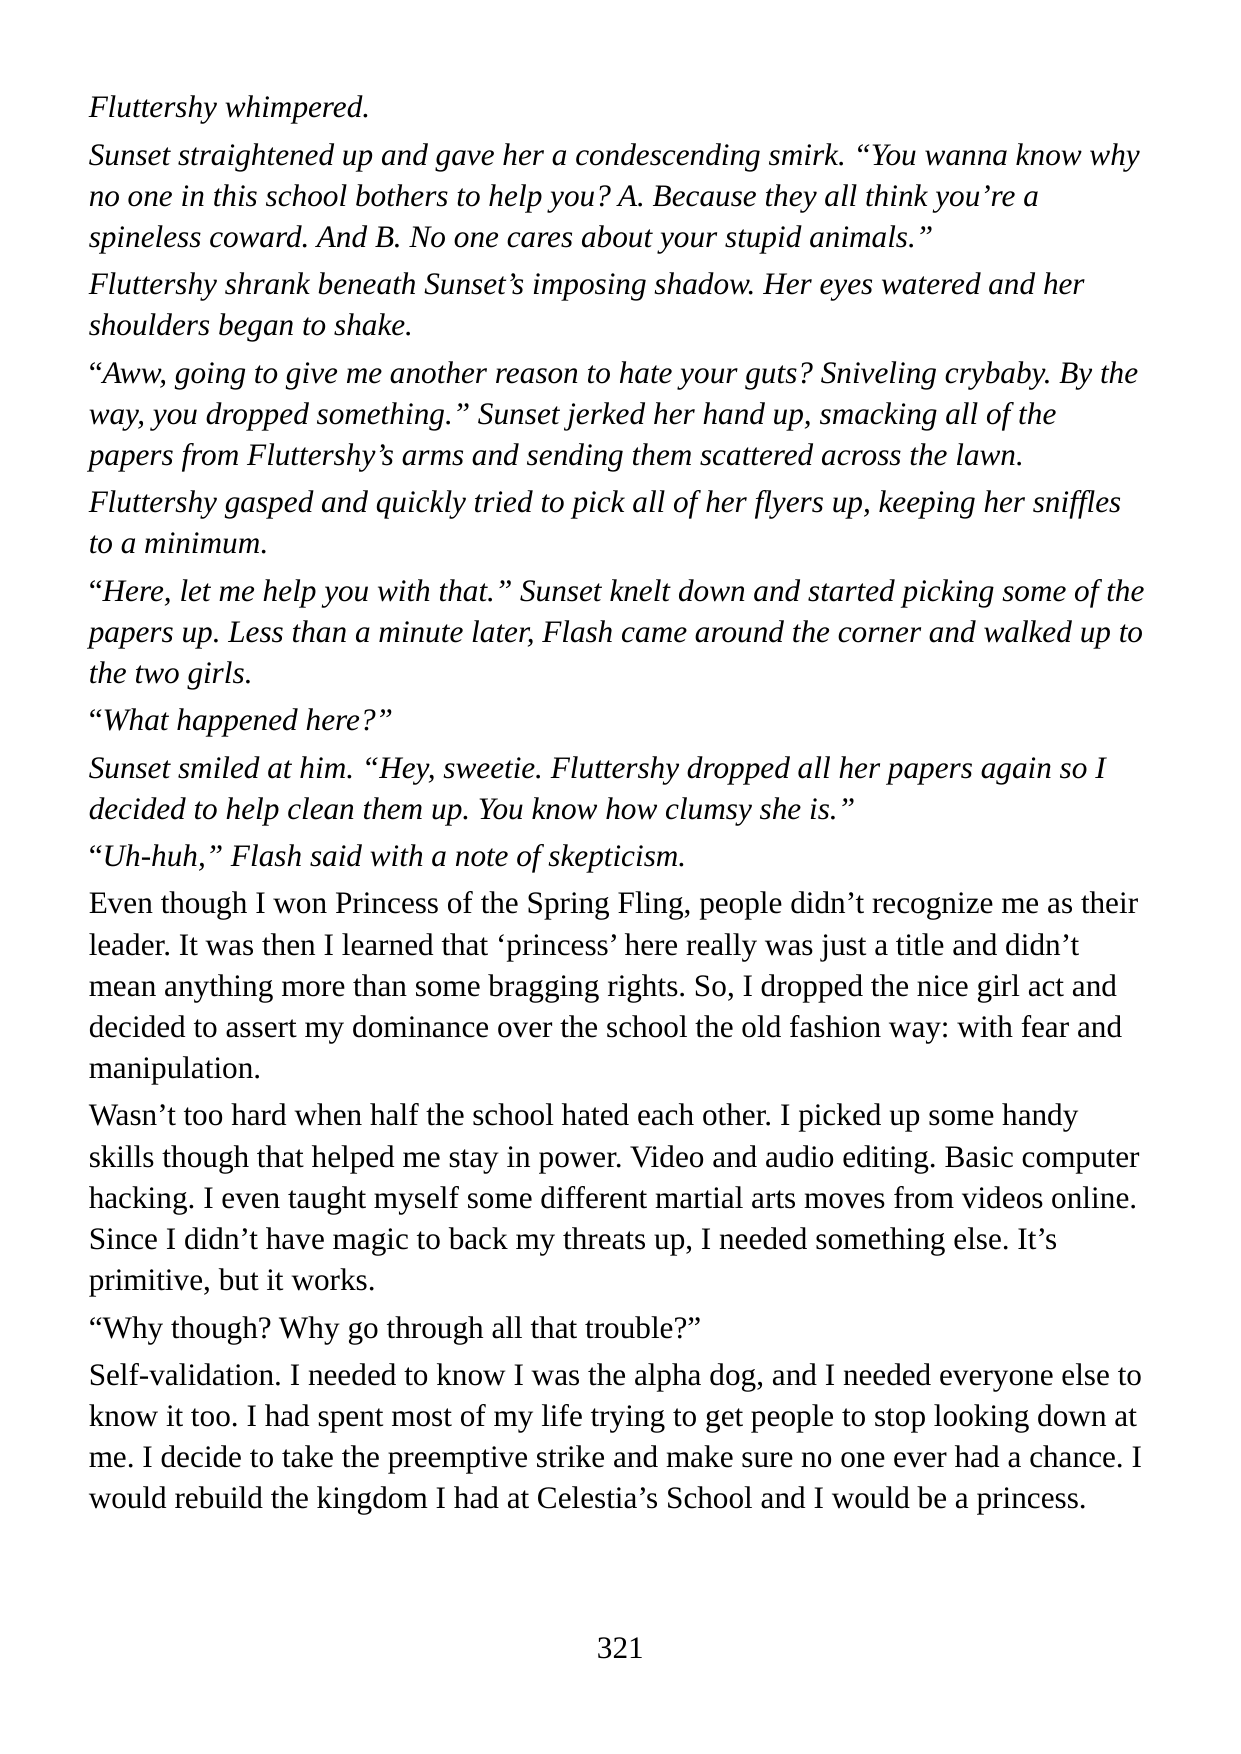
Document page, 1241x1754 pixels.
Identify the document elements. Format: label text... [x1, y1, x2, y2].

text Even though I won Princess of the Spring Fling, people didn’t recognize me as their leader. It was then I learned that ‘princess’ here really was just a title and didn’t mean anything more than some bragging rights. So, I dropped the nice girl act and decided to assert my dominance over the school the old fashion way: with fear and manipulation. [88, 884, 1152, 1085]
text Fluttershy whimpered. [88, 88, 1152, 124]
text Sunset smiled at him. “Hey, sweetie. Fluttershy dropped all her papers again so I decided to help clean them up. You know how clumsy she is.” [88, 749, 1152, 826]
text Wasn’t too hard when half the school hated each other. I picked up some handy skills though that helped me stay in power. Video and audio editing. Basic computer hacking. I even taught myself some different martial arts moves from videos online. Since I didn’t have magic to back my threats up, I needed something else. It’s primitive, but it works. [88, 1097, 1152, 1298]
text Self-validation. I needed to know I was the alpha dog, and I needed everyone else to know it too. I had spent most of my life trying to get people to stop looking down at me. I decide to take the preemptive strike and make sure no one ever had a chance. I would rebuild the kingdom I had at Celestia’s School and I would be a princess. [88, 1356, 1152, 1516]
text “What happened here?” [88, 702, 1152, 738]
text “Here, let me help you with that.” Sunset knelt down and started picking some of the papers up. Less than a minute later, Flash came around the corner and walked up to the two girls. [88, 572, 1152, 690]
text Fluttershy gasped and quickly tried to pick all of her flyers up, keeping her sniffles to a minimum. [88, 483, 1152, 561]
text Sunset straightened up and gave her a condescending smirk. “You wanna know why no one in this school bothers to help you? A. Because they all think you’re a spineless coward. And B. No one cares about your stupid animals.” [88, 136, 1152, 254]
text “Aww, going to give me another reason to hate your guts? Sniveling crybaby. By the way, you dropped something.” Sunset jerked her hand up, smacking all of the papers from Fluttershy’s arms and sending them scattered across the lawn. [88, 354, 1152, 472]
text “Why though? Why go through all that trouble?” [88, 1309, 1152, 1345]
text Fluttershy shrank beneath Sunset’s imposing shadow. Her eyes watered and her shoulders began to shake. [88, 265, 1152, 343]
text “Uh-huh,” Flash said with a note of skepticism. [88, 837, 1152, 873]
